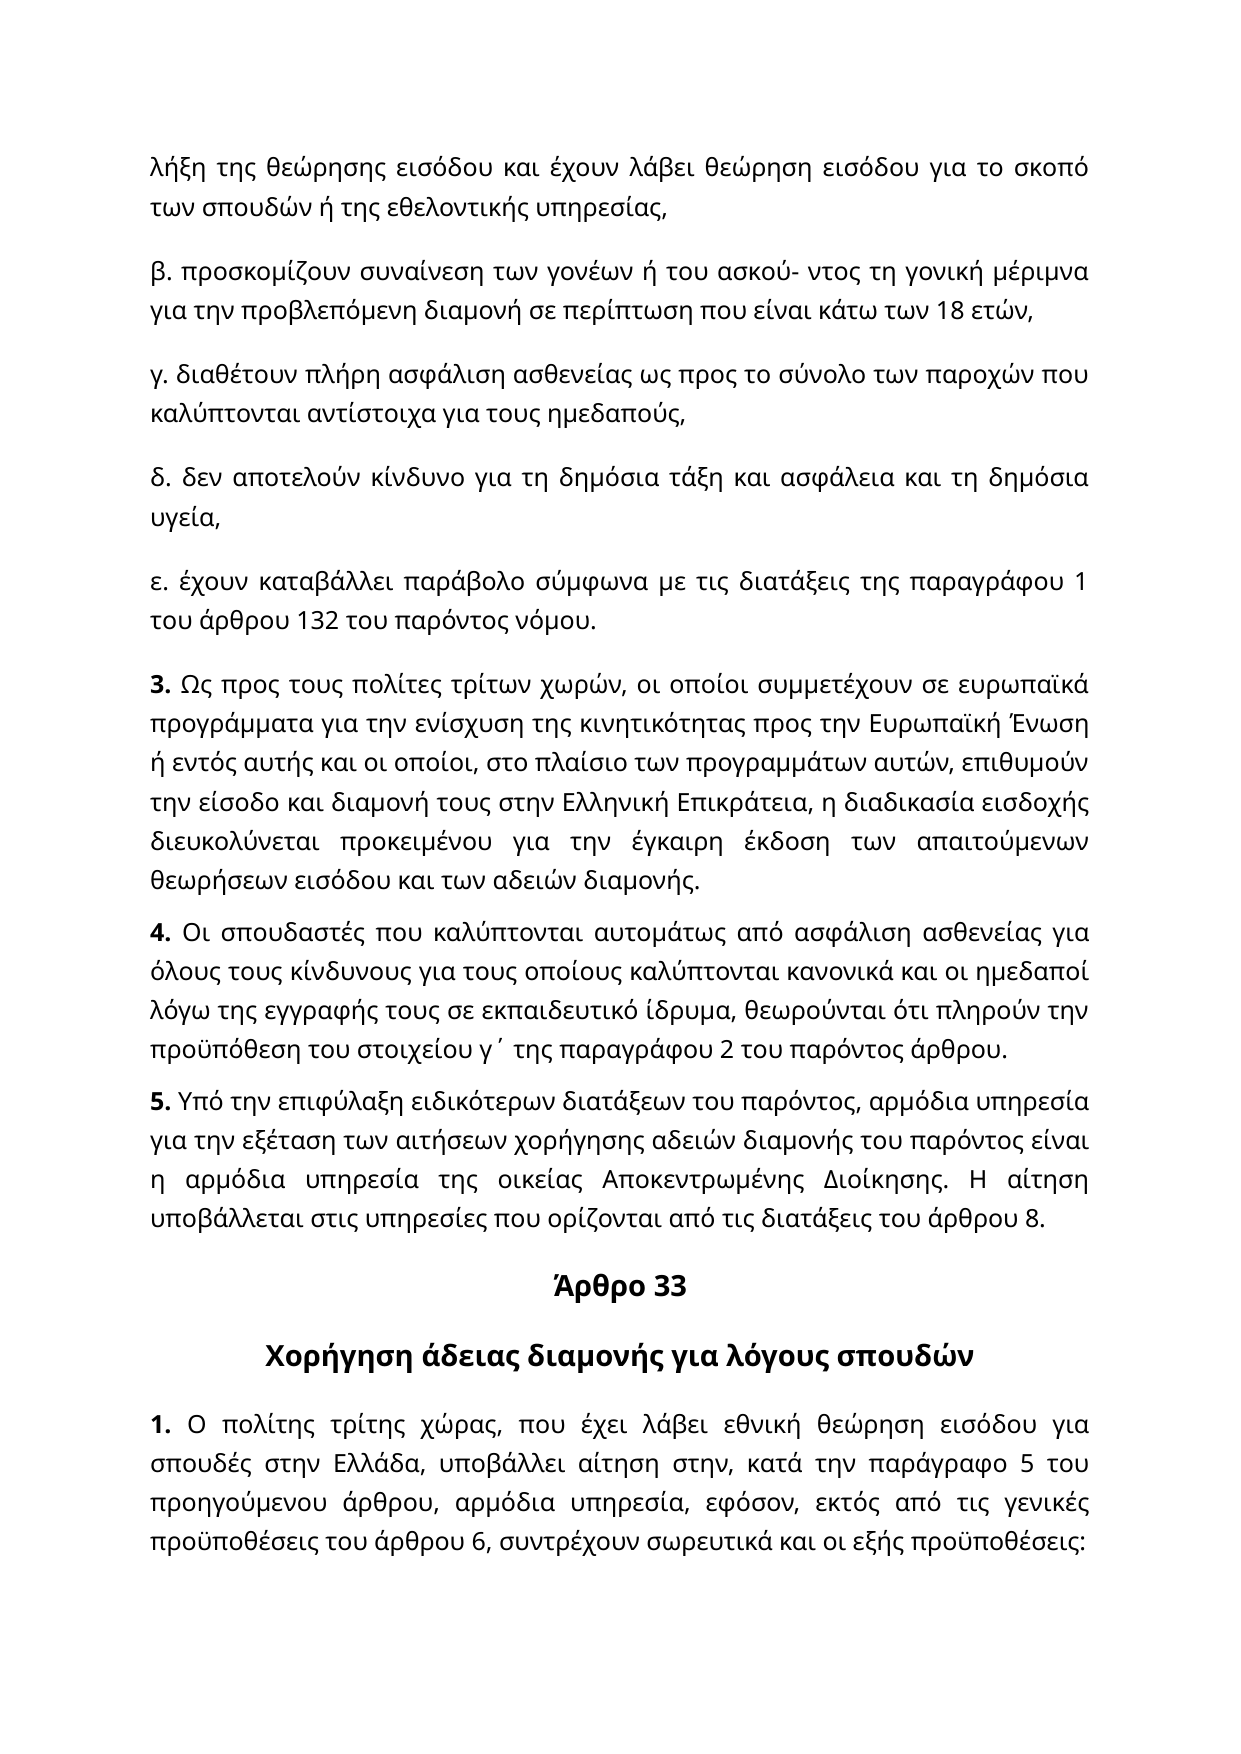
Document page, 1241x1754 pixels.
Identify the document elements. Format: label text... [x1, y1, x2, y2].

text ε. έχουν καταβάλλει παράβολο σύμφωνα με τις διατάξεις της παραγράφου 1 του άρθρου 132 του παρόντος νόμου. [150, 563, 1090, 637]
text δ. δεν αποτελούν κίνδυνο για τη δημόσια τάξη και ασφάλεια και τη δημόσια υγεία, [150, 460, 1090, 533]
subtitle Άρθρο 33 [150, 1265, 1090, 1305]
text 5. Υπό την επιφύλαξη ειδικότερων διατάξεων του παρόντος, αρμόδια υπηρεσία για την εξέταση των αιτήσεων χορήγησης αδειών διαμονής του παρόντος είναι η αρμόδια υπηρεσία της οικείας Αποκεντρωμένης Διοίκησης. Η αίτηση υποβάλλεται στις υπηρεσίες που ορίζονται από τις διατάξεις του άρθρου 8. [150, 1083, 1090, 1235]
text λήξη της θεώρησης εισόδου και έχουν λάβει θεώρηση εισόδου για το σκοπό των σπουδών ή της εθελοντικής υπηρεσίας, [150, 150, 1090, 223]
text β. προσκομίζουν συναίνεση των γονέων ή του ασκού- ντος τη γονική μέριμνα για την προβλεπόμενη διαμονή σε περίπτωση που είναι κάτω των 18 ετών, [150, 253, 1090, 327]
text γ. διαθέτουν πλήρη ασφάλιση ασθενείας ως προς το σύνολο των παροχών που καλύπτονται αντίστοιχα για τους ημεδαπούς, [150, 357, 1090, 430]
subtitle Χορήγηση άδειας διαμονής για λόγους σπουδών [150, 1336, 1090, 1375]
text 1. Ο πολίτης τρίτης χώρας, που έχει λάβει εθνική θεώρηση εισόδου για σπουδές στην Ελλάδα, υποβάλλει αίτηση στην, κατά την παράγραφο 5 του προηγούμενου άρθρου, αρμόδια υπηρεσία, εφόσον, εκτός από τις γενικές προϋποθέσεις του άρθρου 6, συντρέχουν σωρευτικά και οι εξής προϋποθέσεις: [150, 1406, 1090, 1558]
text 4. Οι σπουδαστές που καλύπτονται αυτομάτως από ασφάλιση ασθενείας για όλους τους κίνδυνους για τους οποίους καλύπτονται κανονικά και οι ημεδαποί λόγω της εγγραφής τους σε εκπαιδευτικό ίδρυμα, θεωρούνται ότι πληρούν την προϋπόθεση του στοιχείου γ΄ της παραγράφου 2 του παρόντος άρθρου. [150, 914, 1090, 1066]
text 3. Ως προς τους πολίτες τρίτων χωρών, οι οποίοι συμμετέχουν σε ευρωπαϊκά προγράμματα για την ενίσχυση της κινητικότητας προς την Ευρωπαϊκή Ένωση ή εντός αυτής και οι οποίοι, στο πλαίσιο των προγραμμάτων αυτών, επιθυμούν την είσοδο και διαμονή τους στην Ελληνική Επικράτεια, η διαδικασία εισδοχής διευκολύνεται προκειμένου για την έγκαιρη έκδοση των απαιτούμενων θεωρήσεων εισόδου και των αδειών διαμονής. [150, 667, 1090, 897]
